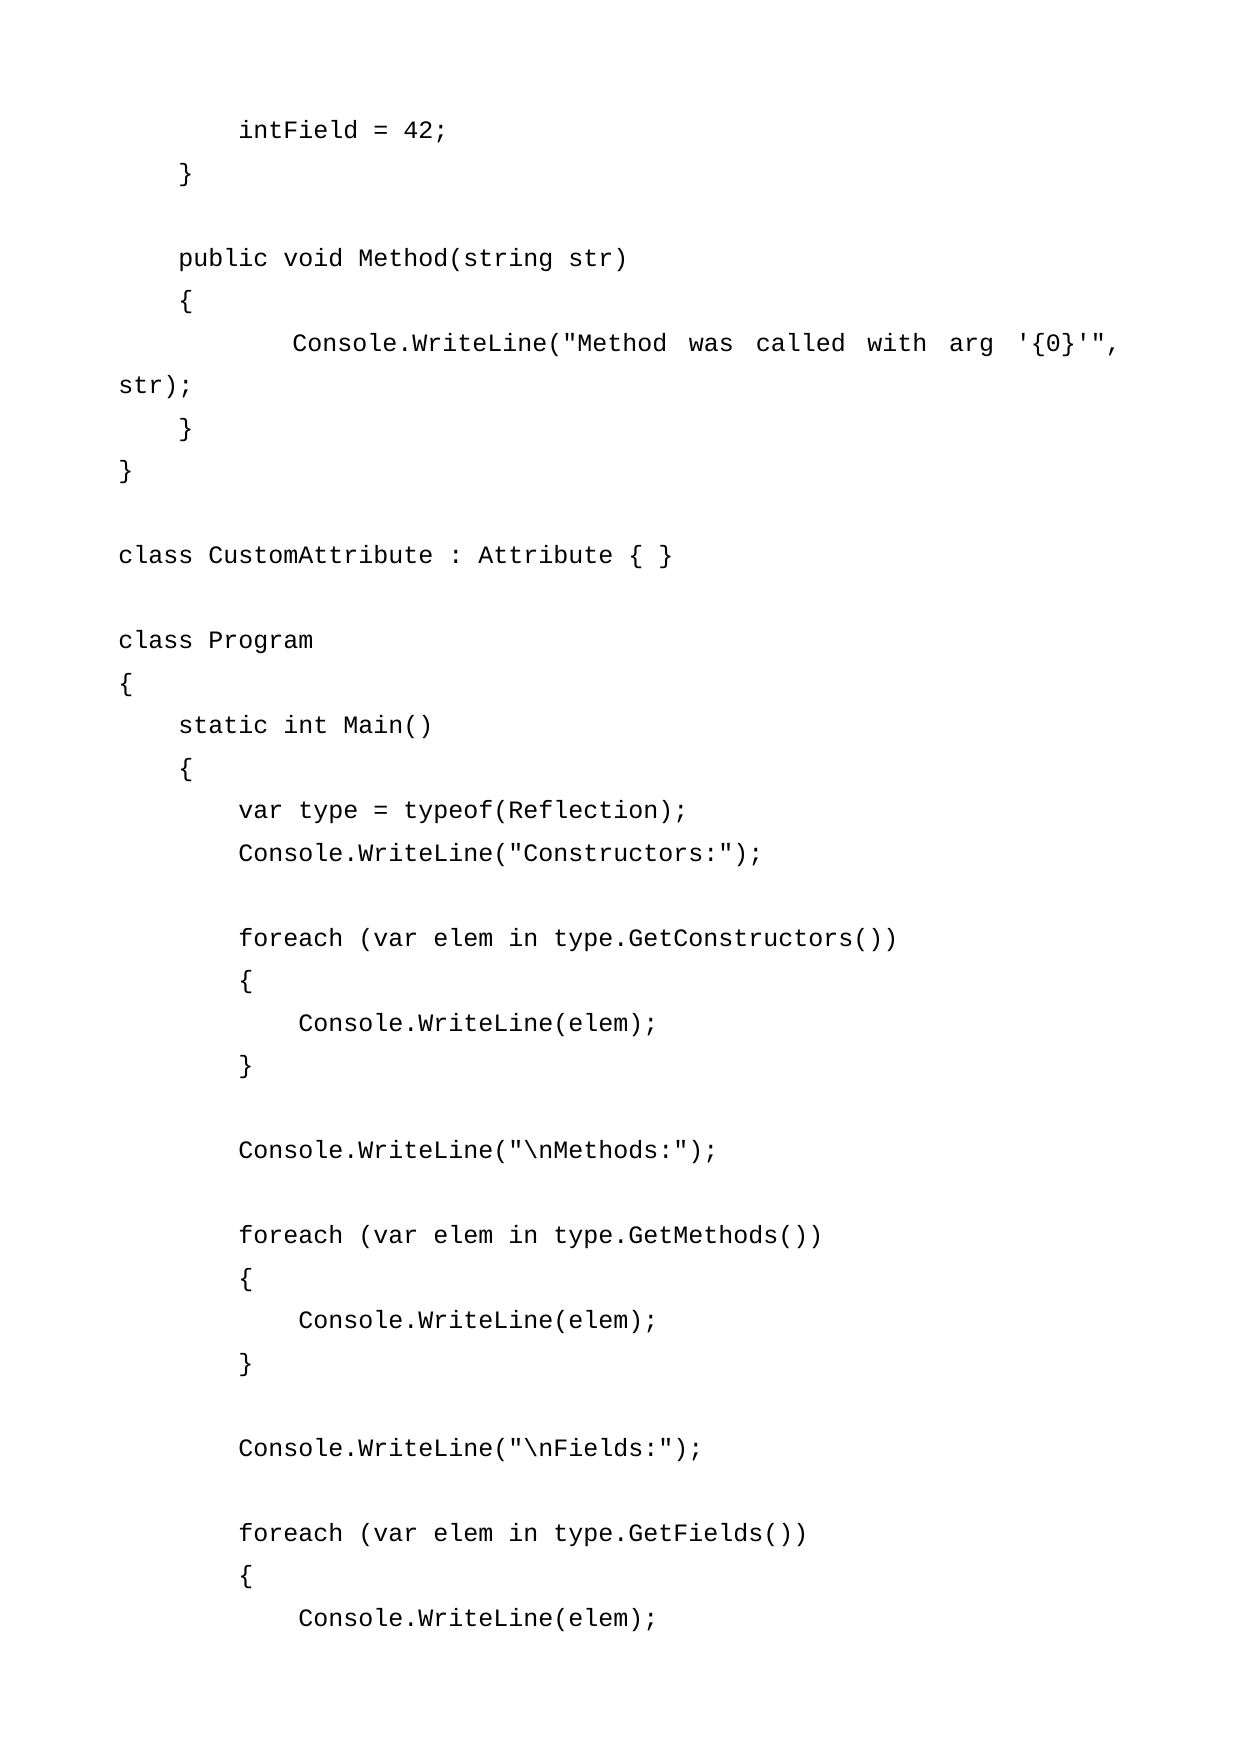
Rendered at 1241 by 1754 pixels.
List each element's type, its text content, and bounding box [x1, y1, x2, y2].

text class CustomAttribute : Attribute { } [118, 543, 1122, 571]
text Console.WriteLine(elem); [118, 1606, 1122, 1634]
text Console.WriteLine("\nFields:"); [118, 1436, 1122, 1464]
text class Program [118, 628, 1122, 656]
text } [118, 161, 1122, 189]
text var type = typeof(Reflection); [118, 798, 1122, 826]
text Console.WriteLine("\nMethods:"); [118, 1138, 1122, 1166]
text { [118, 968, 1122, 996]
text foreach (var elem in type.GetMethods()) [118, 1223, 1122, 1251]
text } [118, 416, 1122, 444]
text static int Main() [118, 713, 1122, 741]
text intField = 42; [118, 118, 1122, 146]
text foreach (var elem in type.GetConstructors()) [118, 926, 1122, 954]
text Console.WriteLine("Constructors:"); [118, 841, 1122, 869]
text Console.WriteLine(elem); [118, 1011, 1122, 1039]
text { [118, 671, 1122, 699]
text foreach (var elem in type.GetFields()) [118, 1521, 1122, 1549]
text { [118, 1266, 1122, 1294]
text { [118, 1563, 1122, 1591]
text Console.WriteLine(elem); [118, 1308, 1122, 1336]
text { [118, 288, 1122, 316]
text } [118, 1351, 1122, 1379]
text } [118, 1053, 1122, 1081]
text } [118, 458, 1122, 486]
text { [118, 756, 1122, 784]
text Console.WriteLine("Method was called with arg '{0}'", str); [118, 331, 1122, 401]
text public void Method(string str) [118, 246, 1122, 274]
